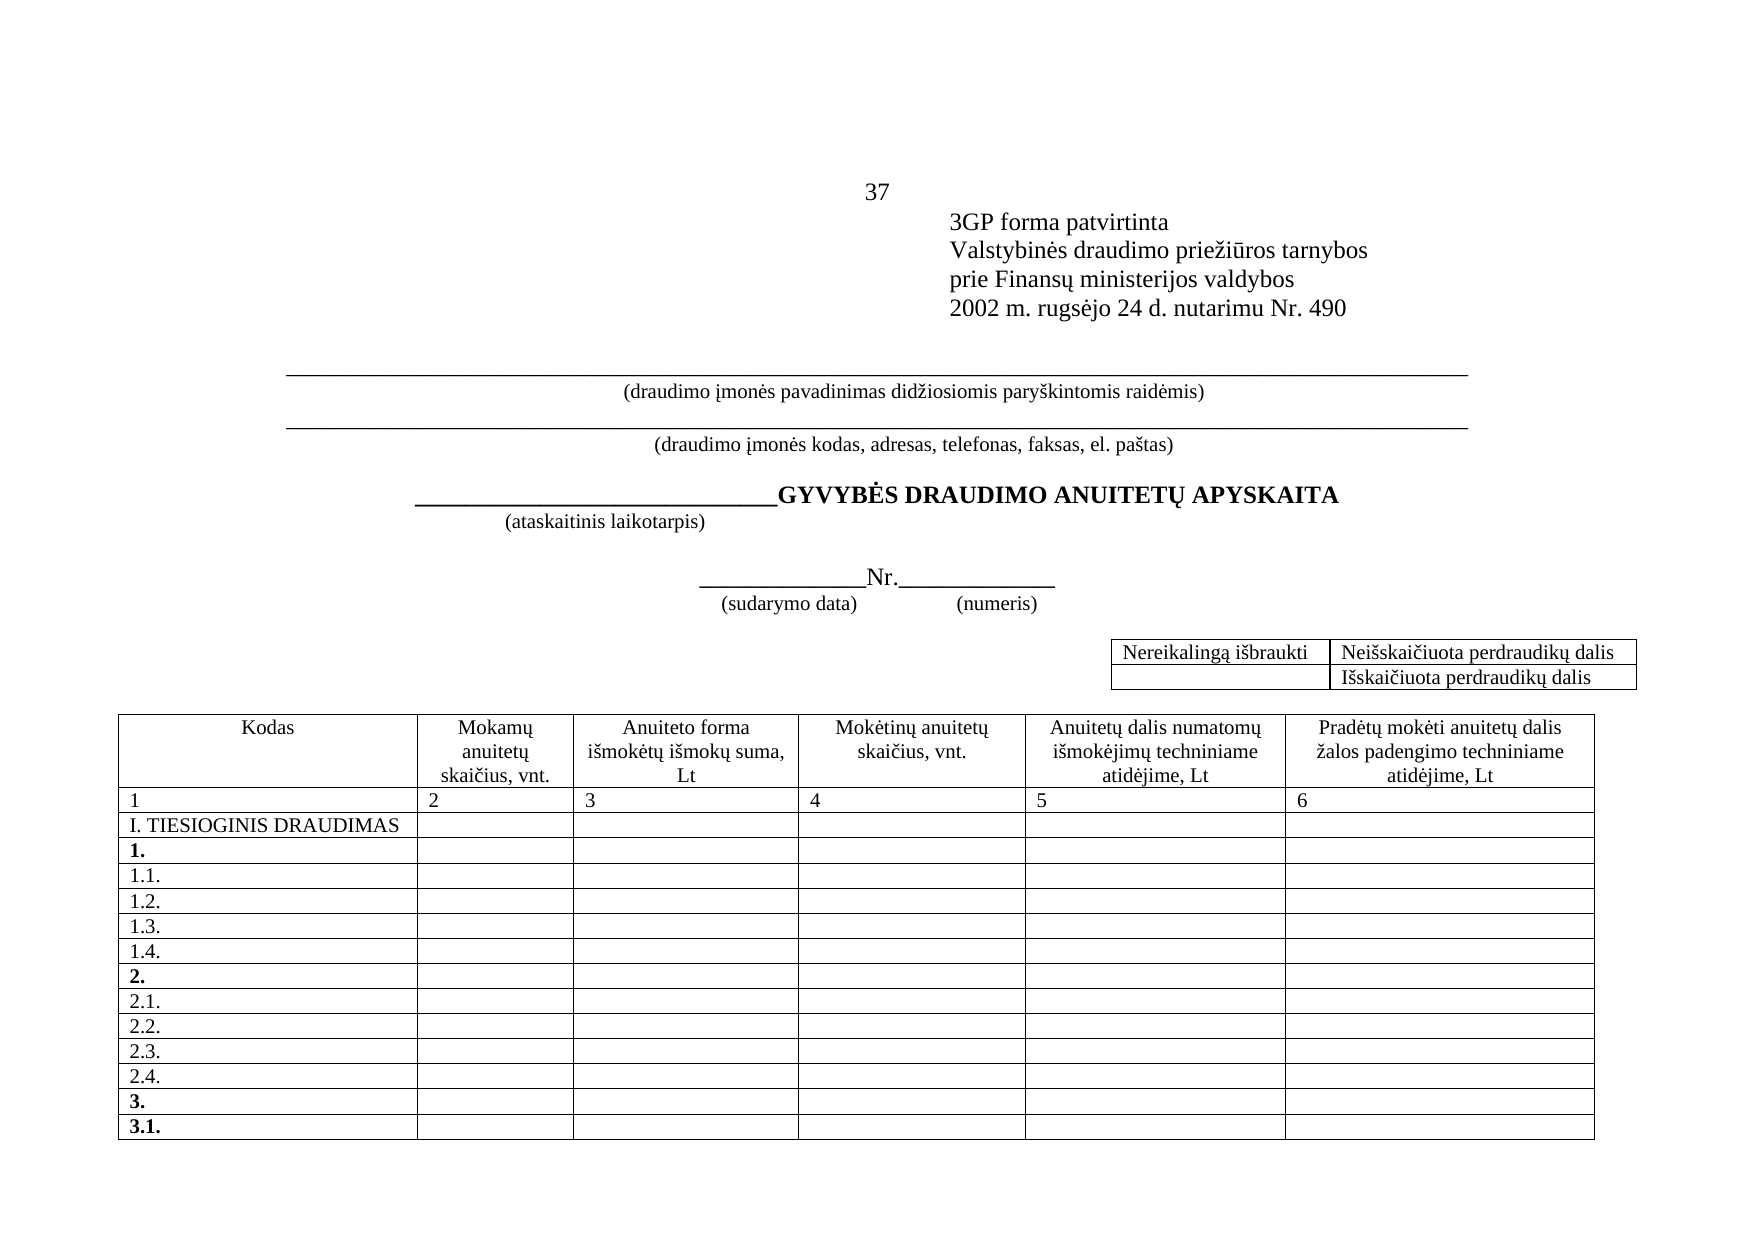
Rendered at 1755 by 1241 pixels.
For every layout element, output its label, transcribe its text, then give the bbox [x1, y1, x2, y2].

table_cell [1026, 889, 1285, 913]
text _____________________________GYVYBĖS DRAUDIMO ANUITETŲ APYSKAITA [118, 480, 1636, 509]
table_cell [1112, 665, 1329, 689]
table_cell [418, 1039, 573, 1063]
table_cell [799, 1064, 1025, 1088]
table_cell [799, 1115, 1025, 1138]
table_header Neišskaičiuota perdraudikų dalis [1331, 640, 1636, 664]
table_cell 1.1. [119, 864, 417, 887]
table_cell [1286, 1014, 1594, 1038]
table_cell [1026, 914, 1285, 938]
table_cell [1026, 1064, 1285, 1088]
table_cell [1286, 838, 1594, 862]
table_cell [574, 864, 798, 887]
table_cell [418, 813, 573, 837]
table_cell 2. [119, 964, 417, 988]
table_cell [799, 864, 1025, 887]
table_cell [799, 1039, 1025, 1063]
table_cell 3. [119, 1089, 417, 1113]
table_cell Išskaičiuota perdraudikų dalis [1331, 665, 1636, 689]
text prie Finansų ministerijos valdybos [118, 264, 1636, 293]
table_cell [418, 914, 573, 938]
table_cell I. TIESIOGINIS DRAUDIMAS [119, 813, 417, 837]
table_cell [799, 964, 1025, 988]
table_cell [418, 989, 573, 1013]
table_cell [1286, 889, 1594, 913]
table_cell [574, 1014, 798, 1038]
table_cell [418, 1014, 573, 1038]
table_cell [1026, 864, 1285, 887]
table_cell [1286, 989, 1594, 1013]
table_header Mokamų anuitetų skaičius, vnt. [418, 715, 573, 787]
table_cell 2.2. [119, 1014, 417, 1038]
table_cell [1026, 1115, 1285, 1138]
table_cell [1026, 813, 1285, 837]
table_header Nereikalingą išbraukti [1112, 640, 1329, 664]
table_cell [574, 813, 798, 837]
table_cell [418, 939, 573, 963]
text (draudimo įmonės pavadinimas didžiosiomis paryškintomis raidėmis) [118, 379, 1636, 403]
table_cell [799, 813, 1025, 837]
table_cell [1286, 1064, 1594, 1088]
table_cell [574, 914, 798, 938]
table_cell 1 [119, 788, 417, 812]
table_header Anuitetų dalis numatomų išmokėjimų techniniame atidėjime, Lt [1026, 715, 1285, 787]
table_cell [1026, 1014, 1285, 1038]
table_cell [418, 838, 573, 862]
text ________________Nr._______________ [118, 562, 1636, 590]
table_cell [574, 889, 798, 913]
table_cell [574, 1064, 798, 1088]
table_header Mokėtinų anuitetų skaičius, vnt. [799, 715, 1025, 787]
table_cell [1286, 939, 1594, 963]
table_cell [418, 864, 573, 887]
table_cell 1.2. [119, 889, 417, 913]
table_cell [1286, 813, 1594, 837]
table_cell 1.3. [119, 914, 417, 938]
table_cell [799, 914, 1025, 938]
table_header Anuiteto forma išmokėtų išmokų suma, Lt [574, 715, 798, 787]
table_header Pradėtų mokėti anuitetų dalis žalos padengimo techniniame atidėjime, Lt [1286, 715, 1594, 787]
table_cell [1026, 964, 1285, 988]
table_cell [574, 964, 798, 988]
table_cell [799, 1089, 1025, 1113]
table_cell [574, 1039, 798, 1063]
table_cell [799, 889, 1025, 913]
text Valstybinės draudimo priežiūros tarnybos [118, 235, 1636, 264]
table_cell 5 [1026, 788, 1285, 812]
table_cell [1286, 864, 1594, 887]
table_cell [418, 1089, 573, 1113]
table_cell 2 [418, 788, 573, 812]
table_cell 3 [574, 788, 798, 812]
table_cell [1286, 914, 1594, 938]
table_cell [1026, 989, 1285, 1013]
table_cell [1286, 964, 1594, 988]
table_cell [1026, 1089, 1285, 1113]
table_cell [574, 1115, 798, 1138]
table_cell [418, 889, 573, 913]
table_cell 2.4. [119, 1064, 417, 1088]
table_cell [1026, 939, 1285, 963]
table_cell [799, 939, 1025, 963]
table_cell 6 [1286, 788, 1594, 812]
table_cell [574, 939, 798, 963]
table_cell 4 [799, 788, 1025, 812]
table_cell 1.4. [119, 939, 417, 963]
table_cell 2.1. [119, 989, 417, 1013]
table_cell [799, 989, 1025, 1013]
table_cell [1286, 1039, 1594, 1063]
text 3GP forma patvirtinta [949, 207, 1636, 235]
table_header Kodas [119, 715, 417, 787]
table_cell [1026, 1039, 1285, 1063]
table_cell [574, 838, 798, 862]
table_cell [418, 1064, 573, 1088]
table_cell [799, 838, 1025, 862]
text (draudimo įmonės kodas, adresas, telefonas, faksas, el. paštas) [118, 432, 1636, 456]
table_cell [1286, 1115, 1594, 1138]
table_cell [574, 989, 798, 1013]
table_cell 2.3. [119, 1039, 417, 1063]
table_cell [799, 1014, 1025, 1038]
text (ataskaitinis laikotarpis) [118, 509, 1636, 533]
text (sudarymo data) (numeris) [118, 590, 1636, 614]
table_cell [574, 1089, 798, 1113]
table_cell [418, 964, 573, 988]
table_cell [1286, 1089, 1594, 1113]
text 2002 m. rugsėjo 24 d. nutarimu Nr. 490 [118, 293, 1636, 322]
table_cell 1. [119, 838, 417, 862]
table_cell [418, 1115, 573, 1138]
table_cell 3.1. [119, 1115, 417, 1138]
table_cell [1026, 838, 1285, 862]
